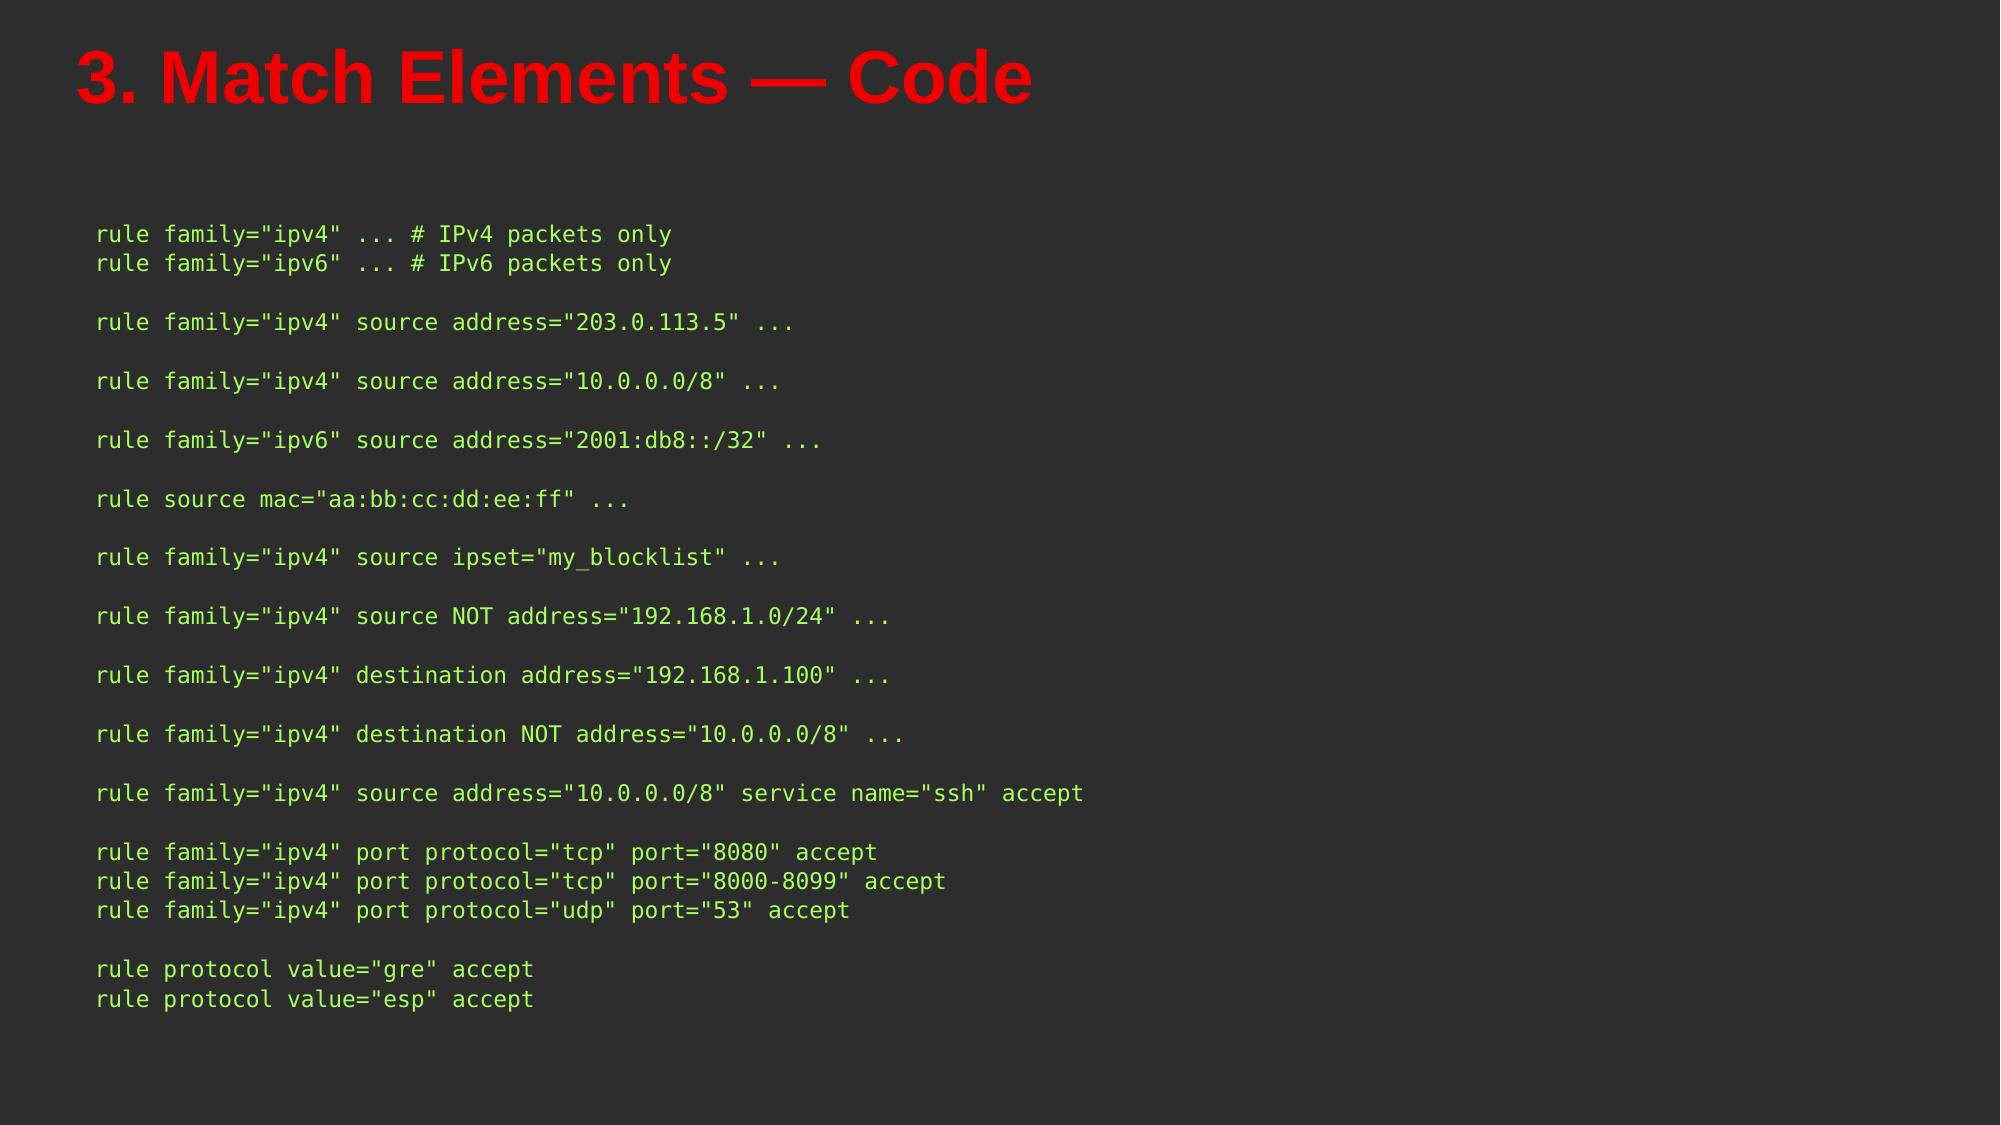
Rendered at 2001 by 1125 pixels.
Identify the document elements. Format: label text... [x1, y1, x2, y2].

text_box rule family="ipv4" ... # IPv4 packets only rule family="ipv6" ... # IPv6 packets only rule family="ipv4" source address="203.0.113.5" ... rule family="ipv4" source address="10.0.0.0/8" ... rule family="ipv6" source address="2001:db8::/32" ... rule source mac="aa:bb:cc:dd:ee:ff" ... rule family="ipv4" source ipset="my_blocklist" ... rule family="ipv4" source NOT address="192.168.1.0/24" ... rule family="ipv4" destination address="192.168.1.100" ... rule family="ipv4" destination NOT address="10.0.0.0/8" ... rule family="ipv4" source address="10.0.0.0/8" service name="ssh" accept rule family="ipv4" port protocol="tcp" port="8080" accept rule family="ipv4" port protocol="tcp" port="8000-8099" accept rule family="ipv4" port protocol="udp" port="53" accept rule protocol value="gre" accept rule protocol value="esp" accept [59, 194, 1942, 1093]
text_box 3. Match Elements — Code [59, 23, 1942, 178]
